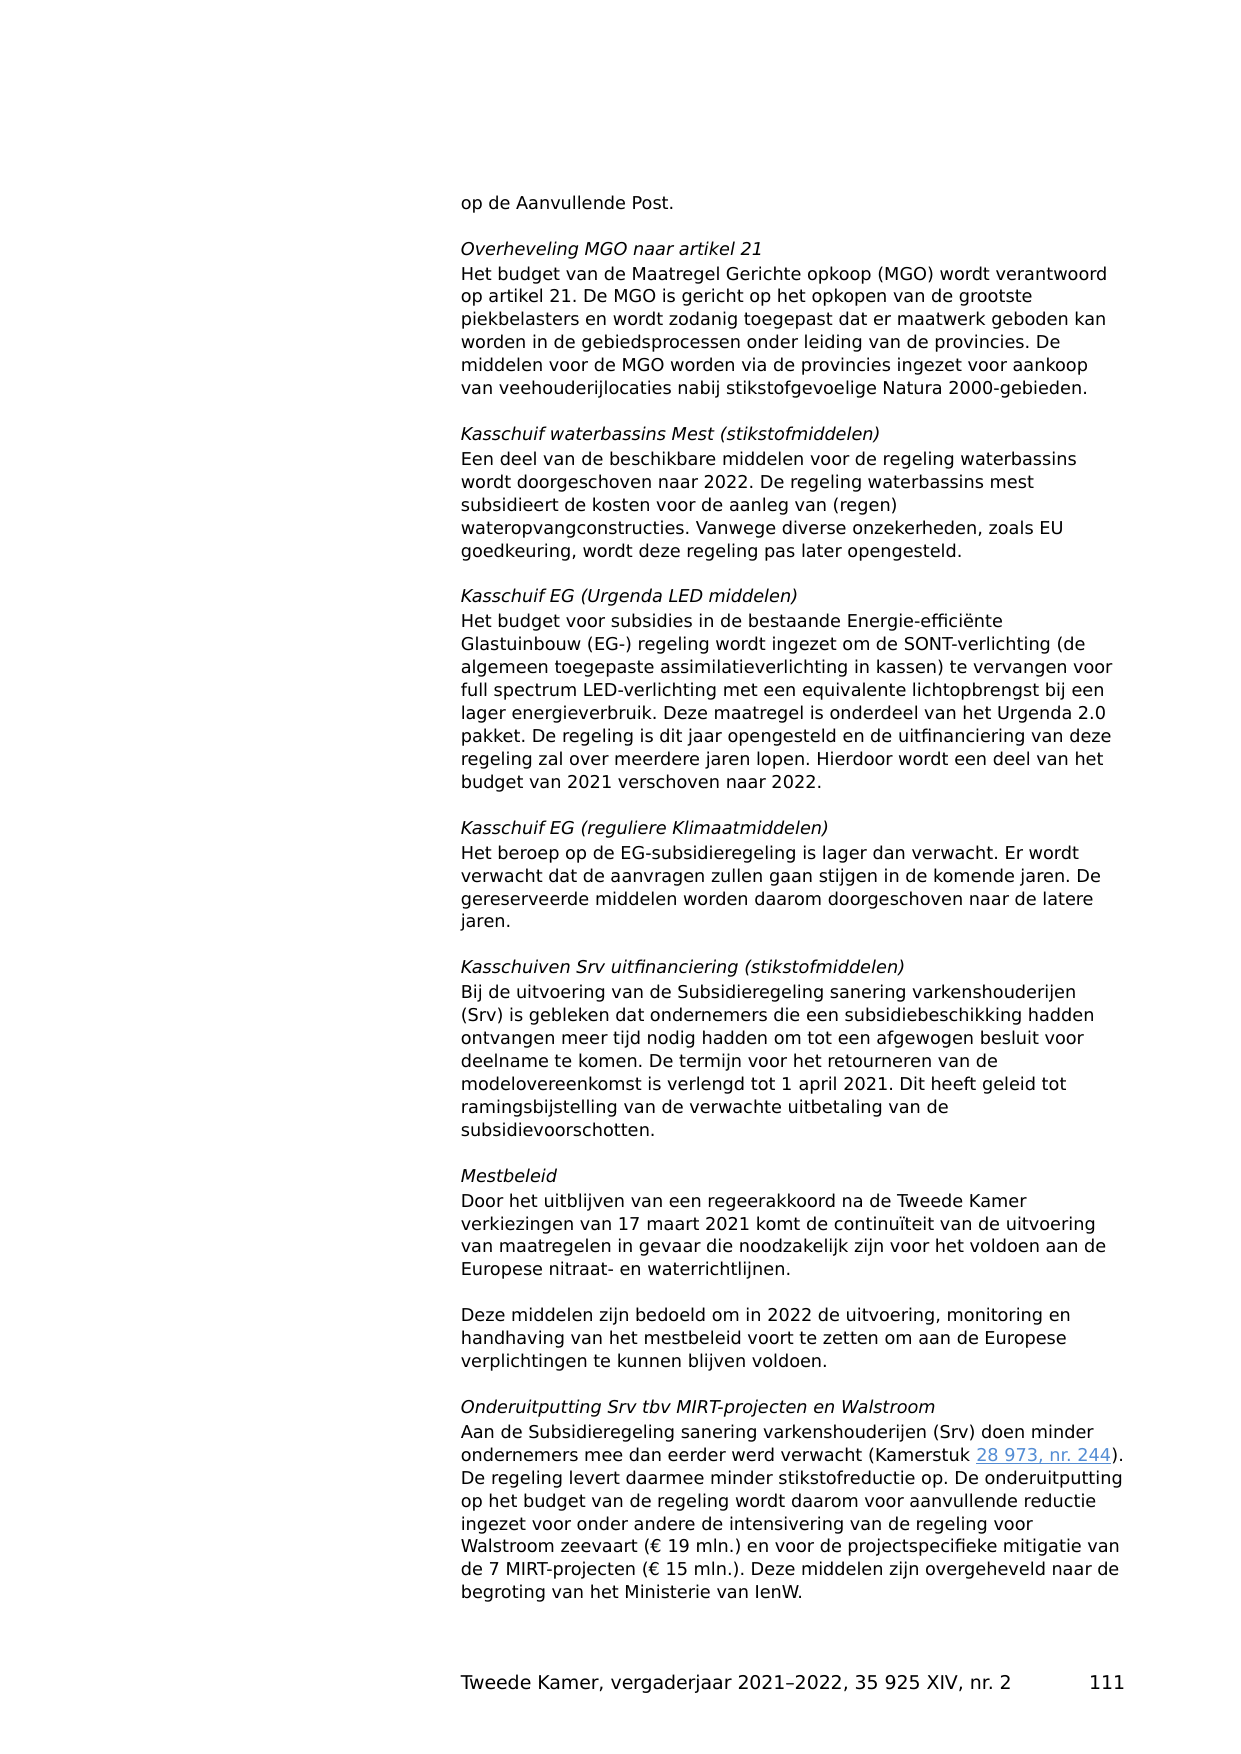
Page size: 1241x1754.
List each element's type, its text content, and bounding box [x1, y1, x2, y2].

text Een deel van de beschikbare middelen voor de regeling waterbassins wordt doorgeschoven naar 2022. De regeling waterbassins mest subsidieert de kosten voor de aanleg van (regen) wateropvangconstructies. Vanwege diverse onzekerheden, zoals EU goedkeuring, wordt deze regeling pas later opengesteld. [461, 447, 1125, 562]
text Kasschuif EG (Urgenda LED middelen) [461, 584, 1125, 607]
text Deze middelen zijn bedoeld om in 2022 de uitvoering, monitoring en handhaving van het mestbeleid voort te zetten om aan de Europese verplichtingen te kunnen blijven voldoen. [461, 1303, 1125, 1372]
text Het budget van de Maatregel Gerichte opkoop (MGO) wordt verantwoord op artikel 21. De MGO is gericht op het opkopen van de grootste piekbelasters en wordt zodanig toegepast dat er maatwerk geboden kan worden in de gebiedsprocessen onder leiding van de provincies. De middelen voor de MGO worden via de provincies ingezet voor aankoop van veehouderijlocaties nabij stikstofgevoelige Natura 2000-gebieden. [461, 262, 1125, 399]
text Onderuitputting Srv tbv MIRT-projecten en Walstroom [461, 1395, 1125, 1418]
text Mestbeleid [461, 1164, 1125, 1187]
text Het budget voor subsidies in de bestaande Energie-efficiënte Glastuinbouw (EG-) regeling wordt ingezet om de SONT-verlichting (de algemeen toegepaste assimilatieverlichting in kassen) te vervangen voor full spectrum LED-verlichting met een equivalente lichtopbrengst bij een lager energieverbruik. Deze maatregel is onderdeel van het Urgenda 2.0 pakket. De regeling is dit jaar opengesteld en de uitfinanciering van deze regeling zal over meerdere jaren lopen. Hierdoor wordt een deel van het budget van 2021 verschoven naar 2022. [461, 609, 1125, 793]
text Het beroep op de EG-subsidieregeling is lager dan verwacht. Er wordt verwacht dat de aanvragen zullen gaan stijgen in de komende jaren. De gereserveerde middelen worden daarom doorgeschoven naar de latere jaren. [461, 841, 1125, 932]
text Bij de uitvoering van de Subsidieregeling sanering varkenshouderijen (Srv) is gebleken dat ondernemers die een subsidiebeschikking hadden ontvangen meer tijd nodig hadden om tot een afgewogen besluit voor deelname te komen. De termijn voor het retourneren van de modelovereenkomst is verlengd tot 1 april 2021. Dit heeft geleid tot ramingsbijstelling van de verwachte uitbetaling van de subsidievoorschotten. [461, 980, 1125, 1141]
text op de Aanvullende Post. [461, 191, 1125, 214]
text Kasschuif EG (reguliere Klimaatmiddelen) [461, 816, 1125, 839]
text Aan de Subsidieregeling sanering varkenshouderijen (Srv) doen minder ondernemers mee dan eerder werd verwacht (Kamerstuk 28 973, nr. 244). De regeling levert daarmee minder stikstofreductie op. De onderuitputting op het budget van de regeling wordt daarom voor aanvullende reductie ingezet voor onder andere de intensivering van de regeling voor Walstroom zeevaart (€ 19 mln.) en voor de projectspecifieke mitigatie van de 7 MIRT-projecten (€ 15 mln.). Deze middelen zijn overgeheveld naar de begroting van het Ministerie van IenW. [461, 1420, 1125, 1603]
text Door het uitblijven van een regeerakkoord na de Tweede Kamer verkiezingen van 17 maart 2021 komt de continuïteit van de uitvoering van maatregelen in gevaar die noodzakelijk zijn voor het voldoen aan de Europese nitraat- en waterrichtlijnen. [461, 1189, 1125, 1280]
text Kasschuiven Srv uitfinanciering (stikstofmiddelen) [461, 955, 1125, 978]
text Overheveling MGO naar artikel 21 [461, 237, 1125, 259]
text Kasschuif waterbassins Mest (stikstofmiddelen) [461, 422, 1125, 445]
